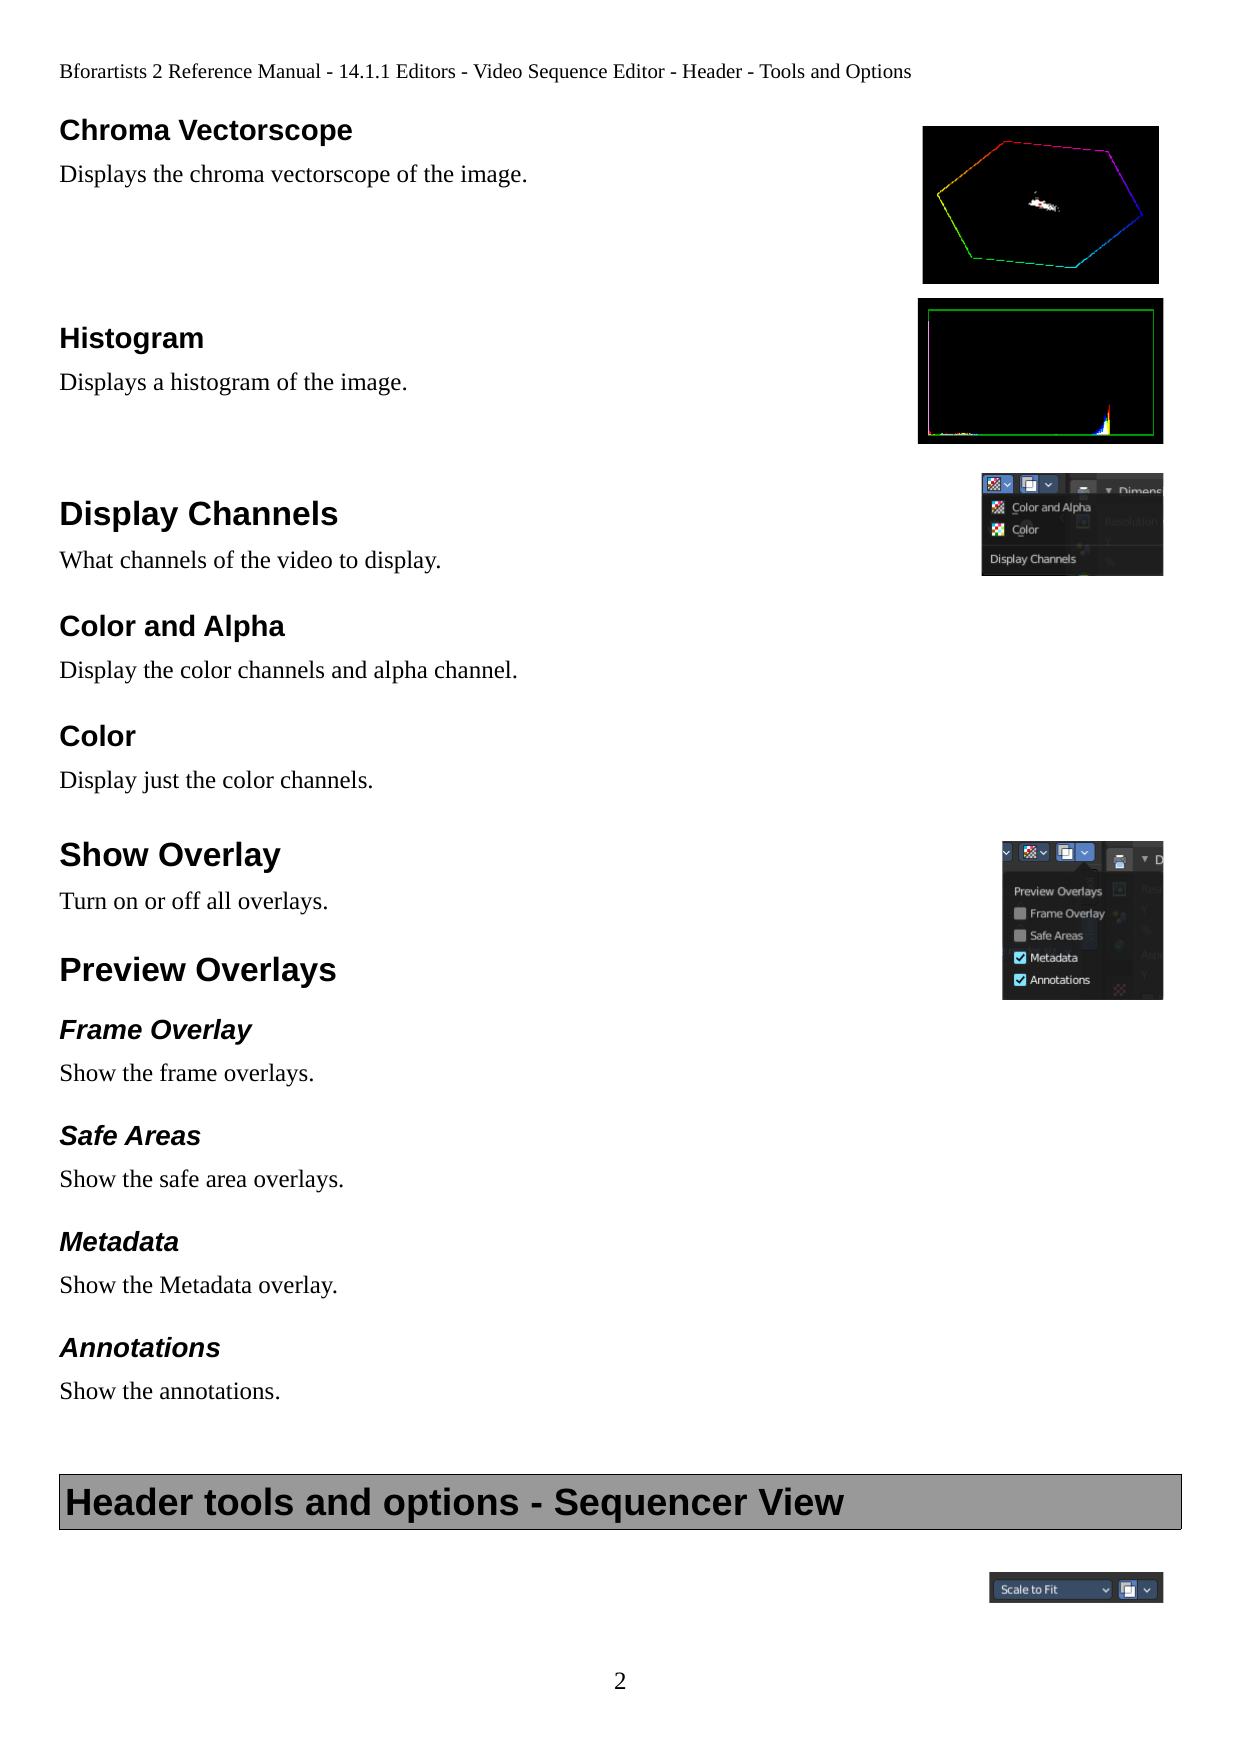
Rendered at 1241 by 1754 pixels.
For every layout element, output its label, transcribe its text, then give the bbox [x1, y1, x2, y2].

text Displays the chroma vectorscope of the image. [59, 159, 922, 188]
subtitle Chroma Vectorscope [59, 113, 1181, 146]
text Show the frame overlays. [59, 1058, 1181, 1087]
picture [922, 126, 1159, 284]
text Displays a histogram of the image. [59, 367, 917, 396]
subtitle Frame Overlay [59, 1013, 1181, 1045]
text Show the Metadata overlay. [59, 1270, 1181, 1298]
table_header Header tools and options - Sequencer View [60, 1475, 1181, 1529]
subtitle [1164, 321, 1181, 354]
text Show the annotations. [59, 1376, 1181, 1404]
subtitle Show Overlay [59, 835, 1181, 874]
picture [1002, 841, 1164, 1000]
subtitle Histogram [59, 321, 917, 354]
subtitle Safe Areas [59, 1119, 1181, 1151]
picture [989, 1572, 1164, 1603]
subtitle Color [59, 719, 1181, 753]
text Display just the color channels. [59, 765, 1181, 794]
text Show the safe area overlays. [59, 1164, 1181, 1193]
subtitle Annotations [59, 1331, 1181, 1363]
subtitle Color and Alpha [59, 609, 1181, 643]
subtitle Metadata [59, 1225, 1181, 1257]
subtitle [1164, 494, 1181, 533]
subtitle Display Channels [59, 494, 981, 533]
picture [917, 298, 1164, 444]
text What channels of the video to display. [59, 545, 981, 574]
text Display the color channels and alpha channel. [59, 655, 1181, 684]
subtitle Preview Overlays [59, 950, 1002, 988]
picture [981, 473, 1164, 576]
subtitle [1164, 950, 1181, 988]
text Turn on or off all overlays. [59, 886, 1002, 915]
